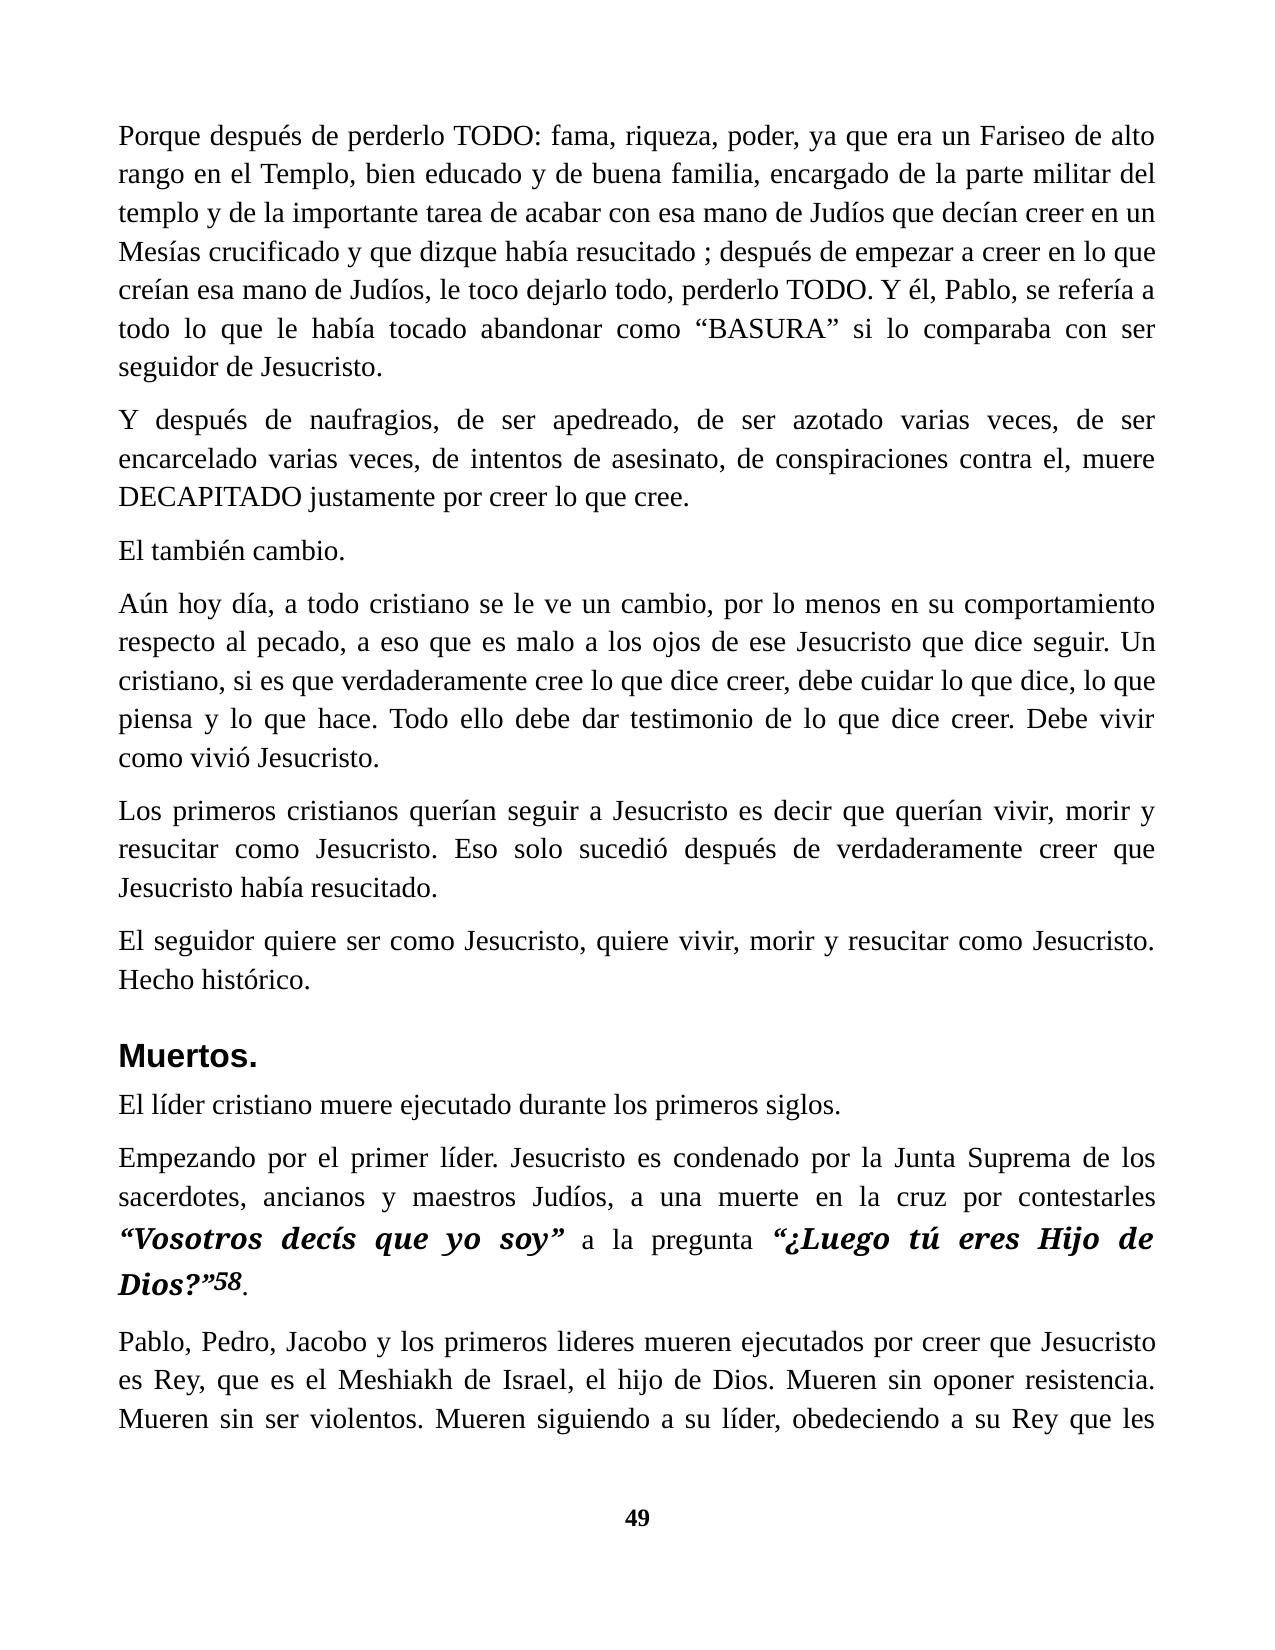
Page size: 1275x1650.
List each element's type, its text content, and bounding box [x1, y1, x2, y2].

text El también cambio. [118, 533, 1157, 566]
text Porque después de perderlo TODO: fama, riqueza, poder, ya que era un Fariseo de alto rango en el Templo, bien educado y de buena familia, encargado de la parte militar del templo y de la importante tarea de acabar con esa mano de Judíos que decían creer en un Mesías crucificado y que dizque había resucitado ; después de empezar a creer en lo que creían esa mano de Judíos, le toco dejarlo todo, perderlo TODO. Y él, Pablo, se refería a todo lo que le había tocado abandonar como “BASURA” si lo comparaba con ser seguidor de Jesucristo. [118, 118, 1157, 383]
text Los primeros cristianos querían seguir a Jesucristo es decir que querían vivir, morir y resucitar como Jesucristo. Eso solo sucedió después de verdaderamente creer que Jesucristo había resucitado. [118, 793, 1157, 904]
text Y después de naufragios, de ser apedreado, de ser azotado varias veces, de ser encarcelado varias veces, de intentos de asesinato, de conspiraciones contra el, muere DECAPITADO justamente por creer lo que cree. [118, 402, 1157, 513]
text El líder cristiano muere ejecutado durante los primeros siglos. [118, 1087, 1157, 1121]
text Empezando por el primer líder. Jesucristo es condenado por la Junta Suprema de los sacerdotes, ancianos y maestros Judíos, a una muerte en la cruz por contestarles “Vosotros decís que yo soy” a la pregunta “¿Luego tú eres Hijo de Dios?”. [118, 1140, 1157, 1303]
text El seguidor quiere ser como Jesucristo, quiere vivir, morir y resucitar como Jesucristo. Hecho histórico. [118, 923, 1157, 995]
text Pablo, Pedro, Jacobo y los primeros lideres mueren ejecutados por creer que Jesucristo es Rey, que es el Meshiakh de Israel, el hijo de Dios. Mueren sin oponer resistencia. Mueren sin ser violentos. Mueren siguiendo a su líder, obedeciendo a su Rey que les [118, 1324, 1157, 1434]
text Aún hoy día, a todo cristiano se le ve un cambio, por lo menos en su comportamiento respecto al pecado, a eso que es malo a los ojos de ese Jesucristo que dice seguir. Un cristiano, si es que verdaderamente cree lo que dice creer, debe cuidar lo que dice, lo que piensa y lo que hace. Todo ello debe dar testimonio de lo que dice creer. Debe vivir como vivió Jesucristo. [118, 586, 1157, 773]
subtitle Muertos. [118, 1036, 1157, 1074]
